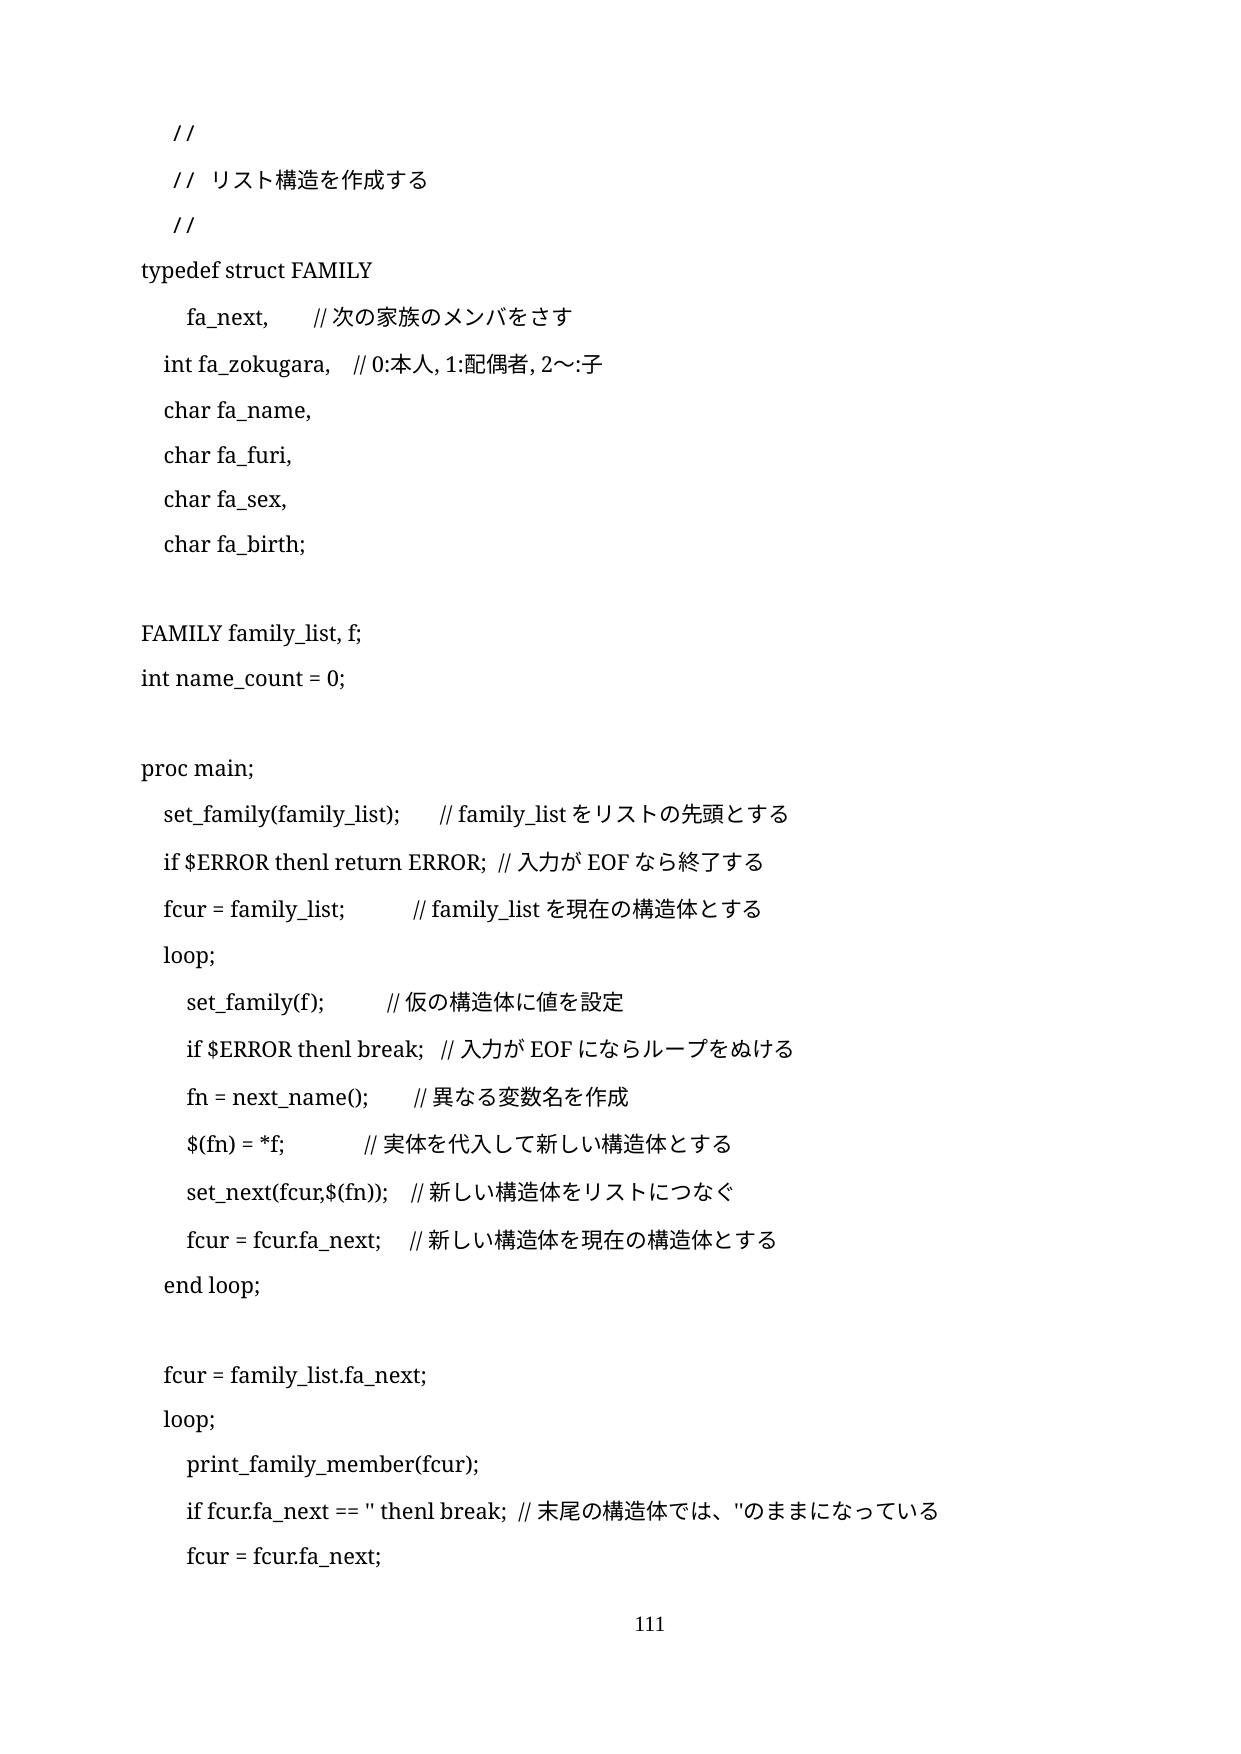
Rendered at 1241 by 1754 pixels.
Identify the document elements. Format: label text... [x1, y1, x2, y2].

text fn = next_name(); // 異なる変数名を作成 [118, 1080, 1181, 1112]
text char fa_birth; [118, 529, 1181, 559]
text end loop; [118, 1270, 1181, 1300]
text // [118, 118, 1181, 148]
text fcur = fcur.fa_next; // 新しい構造体を現在の構造体とする [118, 1223, 1181, 1254]
text if $ERROR thenl break; // 入力がEOFにならループをぬける [118, 1032, 1181, 1064]
text loop; [118, 1404, 1181, 1434]
text set_next(fcur,$(fn)); // 新しい構造体をリストにつなぐ [118, 1175, 1181, 1207]
text // [118, 210, 1181, 240]
text proc main; [118, 752, 1181, 782]
text print_family_member(fcur); [118, 1449, 1181, 1479]
text char fa_name, [118, 395, 1181, 425]
text int name_count = 0; [118, 663, 1181, 693]
text typedef struct FAMILY [118, 255, 1181, 285]
text set_family(family_list); // family_listをリストの先頭とする [118, 797, 1181, 829]
text char fa_furi, [118, 440, 1181, 469]
text fcur = family_list; // family_listを現在の構造体とする [118, 892, 1181, 924]
text fcur = family_list.fa_next; [118, 1360, 1181, 1389]
text fcur = fcur.fa_next; [118, 1541, 1181, 1571]
text if fcur.fa_next == '' thenl break; // 末尾の構造体では、''のままになっている [118, 1494, 1181, 1526]
text loop; [118, 940, 1181, 970]
text int fa_zokugara, // 0:本人, 1:配偶者, 2～:子 [118, 347, 1181, 379]
text // リスト構造を作成する [118, 163, 1181, 194]
text char fa_sex, [118, 484, 1181, 514]
text $(fn) = *f; // 実体を代入して新しい構造体とする [118, 1127, 1181, 1159]
text set_family(f); // 仮の構造体に値を設定 [118, 985, 1181, 1016]
text FAMILY family_list, f; [118, 618, 1181, 648]
text if $ERROR thenl return ERROR; // 入力がEOFなら終了する [118, 845, 1181, 877]
text fa_next, // 次の家族のメンバをさす [118, 300, 1181, 332]
